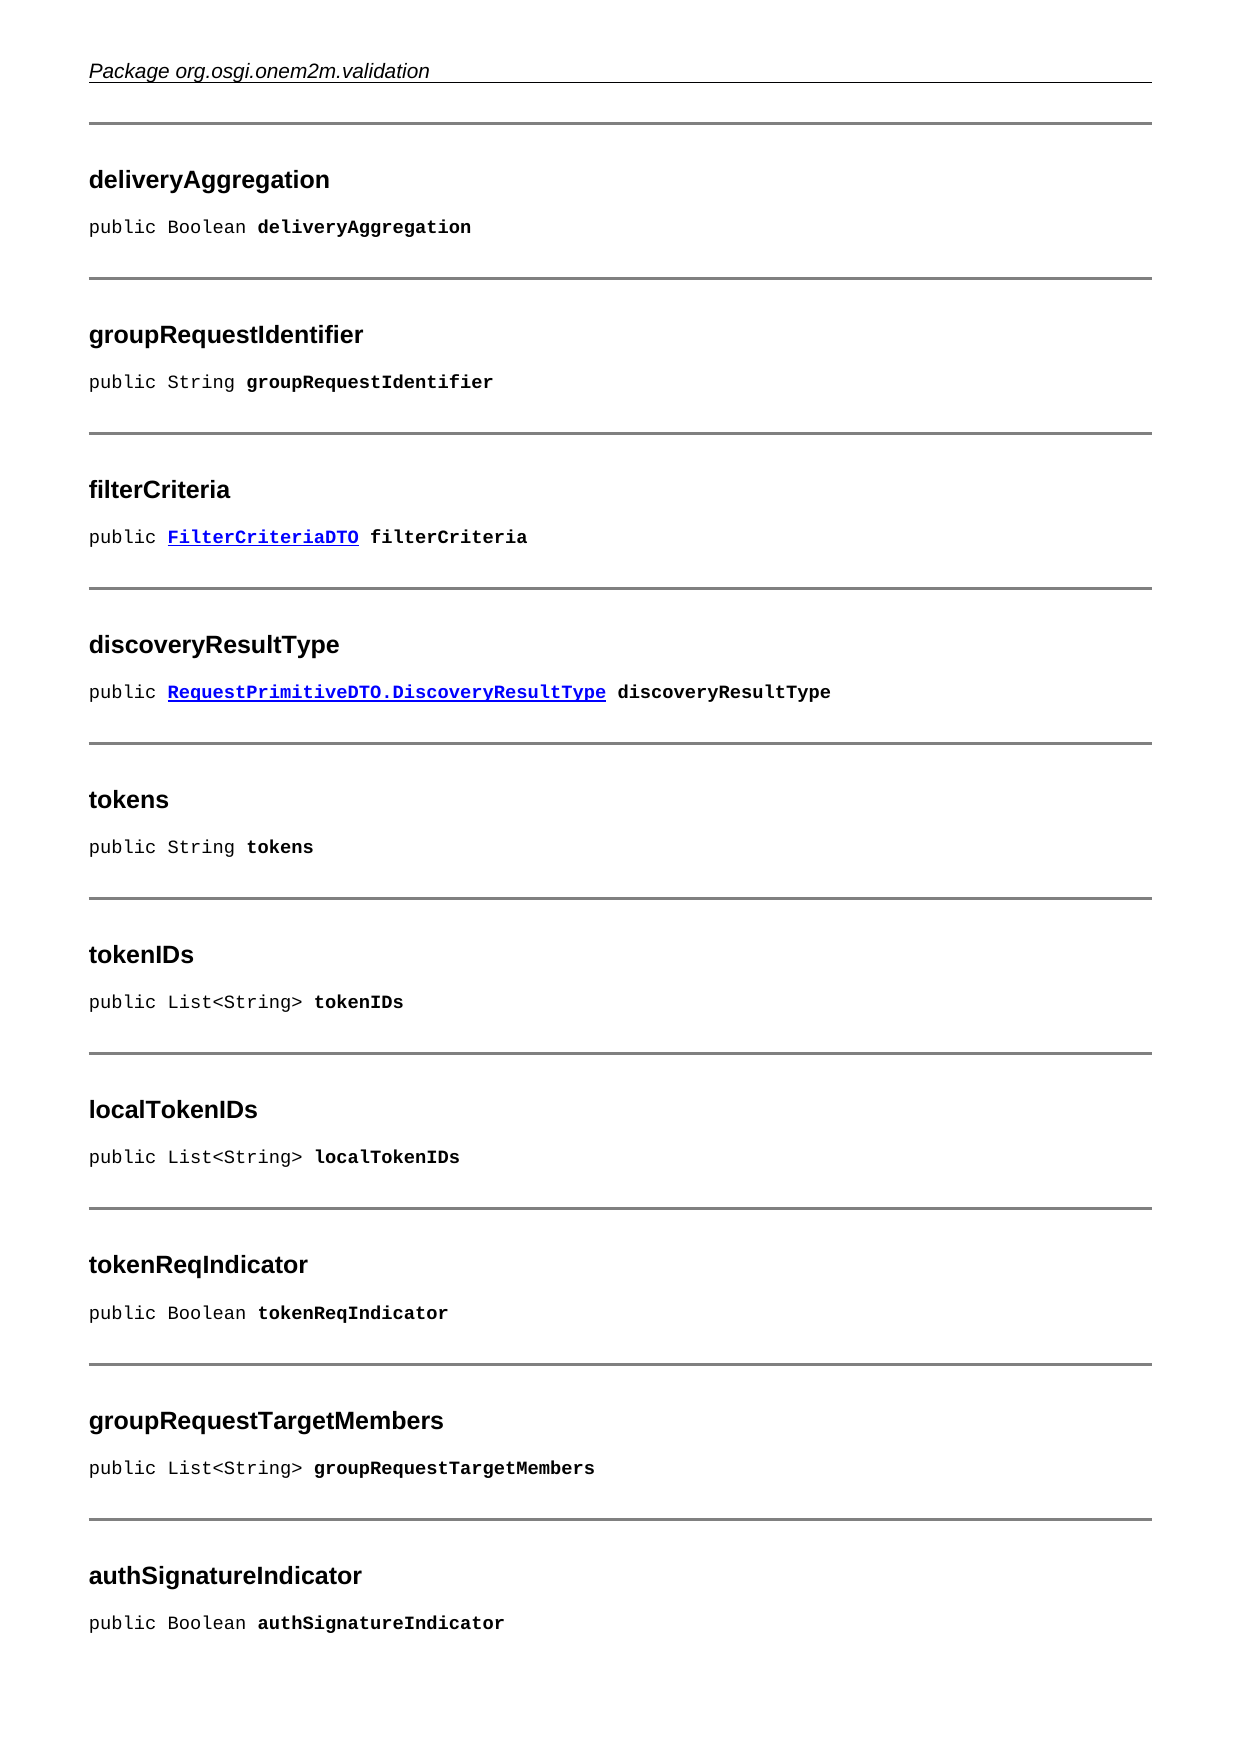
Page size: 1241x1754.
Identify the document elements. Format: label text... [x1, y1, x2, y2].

subtitle filterCriteria [88, 472, 1152, 504]
subtitle authSignatureIndicator [88, 1558, 1152, 1589]
text public FilterCriteriaDTO filterCriteria [88, 528, 1152, 549]
subtitle groupRequestIdentifier [88, 317, 1152, 349]
text public Boolean tokenReqIndicator [88, 1303, 1152, 1325]
subtitle localTokenIDs [88, 1092, 1152, 1124]
text public RequestPrimitiveDTO.DiscoveryResultType discoveryResultType [88, 683, 1152, 704]
subtitle discoveryResultType [88, 627, 1152, 659]
text public List<String> tokenIDs [88, 993, 1152, 1014]
text public List<String> groupRequestTargetMembers [88, 1458, 1152, 1480]
subtitle tokenReqIndicator [88, 1247, 1152, 1279]
text public Boolean deliveryAggregation [88, 218, 1152, 239]
text public String groupRequestIdentifier [88, 373, 1152, 394]
subtitle deliveryAggregation [88, 162, 1152, 193]
text public String tokens [88, 838, 1152, 859]
subtitle tokens [88, 782, 1152, 814]
subtitle tokenIDs [88, 937, 1152, 969]
text public List<String> localTokenIDs [88, 1148, 1152, 1169]
text public Boolean authSignatureIndicator [88, 1614, 1152, 1635]
subtitle groupRequestTargetMembers [88, 1402, 1152, 1434]
